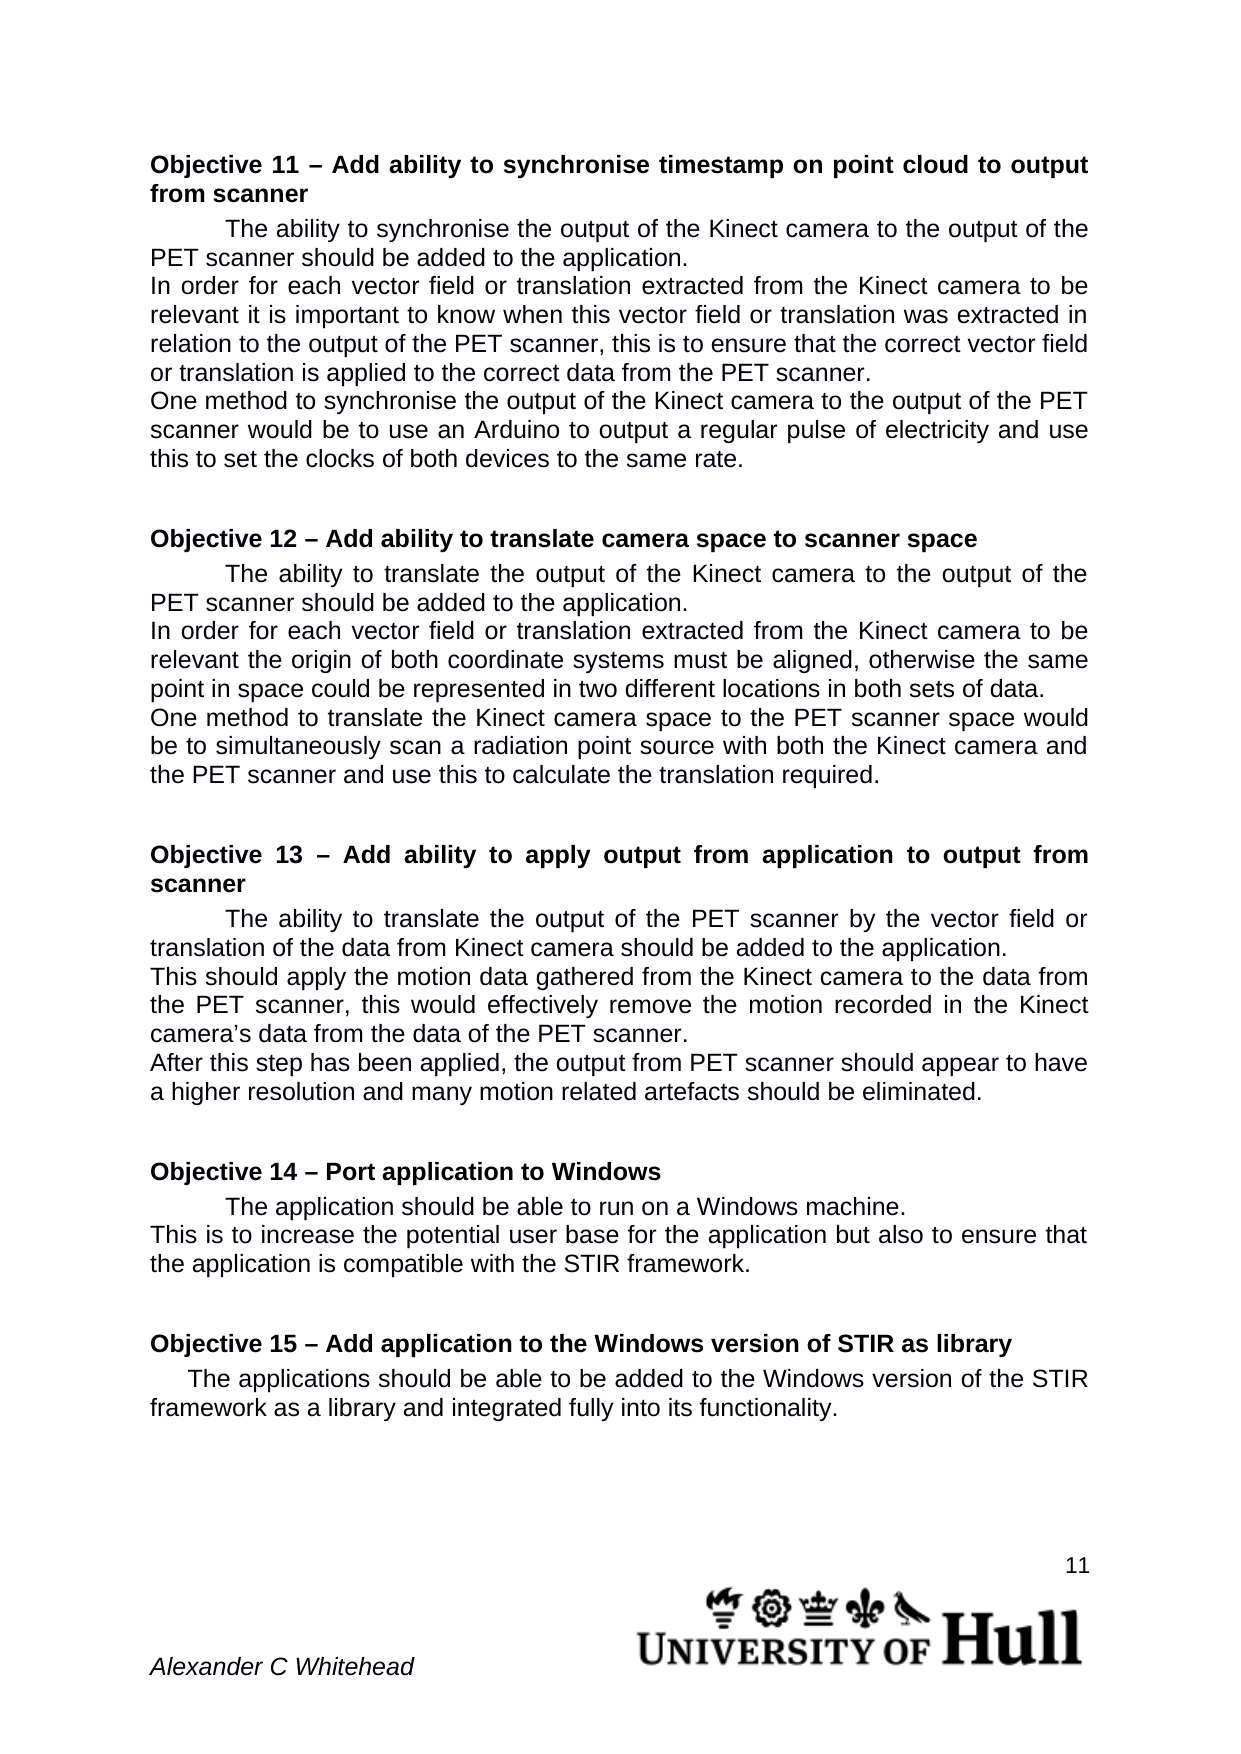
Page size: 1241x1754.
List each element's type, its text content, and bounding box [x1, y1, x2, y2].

text This is to increase the potential user base for the application but also to ensure that the application is compatible with the STIR framework. [150, 1220, 1090, 1278]
picture [630, 1578, 1091, 1675]
text One method to translate the Kinect camera space to the PET scanner space would be to simultaneously scan a radiation point source with both the Kinect camera and the PET scanner and use this to calculate the translation required. [150, 703, 1090, 789]
subtitle Objective 15 – Add application to the Windows version of STIR as library [150, 1329, 1090, 1358]
text The ability to synchronise the output of the Kinect camera to the output of the PET scanner should be added to the application. [150, 214, 1090, 271]
text The applications should be able to be added to the Windows version of the STIR framework as a library and integrated fully into its functionality. [150, 1364, 1090, 1422]
text The ability to translate the output of the PET scanner by the vector field or translation of the data from Kinect camera should be added to the application. [150, 904, 1090, 961]
text The ability to translate the output of the Kinect camera to the output of the PET scanner should be added to the application. [150, 559, 1090, 616]
subtitle Objective 14 – Port application to Windows [150, 1157, 1090, 1185]
text In order for each vector field or translation extracted from the Kinect camera to be relevant the origin of both coordinate systems must be aligned, otherwise the same point in space could be represented in two different locations in both sets of data. [150, 616, 1090, 703]
text One method to synchronise the output of the Kinect camera to the output of the PET scanner would be to use an Arduino to output a regular pulse of electricity and use this to set the clocks of both devices to the same rate. [150, 386, 1090, 472]
subtitle Objective 12 – Add ability to translate camera space to scanner space [150, 524, 1090, 553]
subtitle Objective 13 – Add ability to apply output from application to output from scanner [150, 840, 1090, 898]
text The application should be able to run on a Windows machine. [150, 1192, 1090, 1220]
text This should apply the motion data gathered from the Kinect camera to the data from the PET scanner, this would effectively remove the motion recorded in the Kinect camera’s data from the data of the PET scanner. [150, 961, 1090, 1048]
text After this step has been applied, the output from PET scanner should appear to have a higher resolution and many motion related artefacts should be eliminated. [150, 1048, 1090, 1105]
subtitle Objective 11 – Add ability to synchronise timestamp on point cloud to output from scanner [150, 150, 1090, 207]
text In order for each vector field or translation extracted from the Kinect camera to be relevant it is important to know when this vector field or translation was extracted in relation to the output of the PET scanner, this is to ensure that the correct vector field or translation is applied to the correct data from the PET scanner. [150, 271, 1090, 386]
